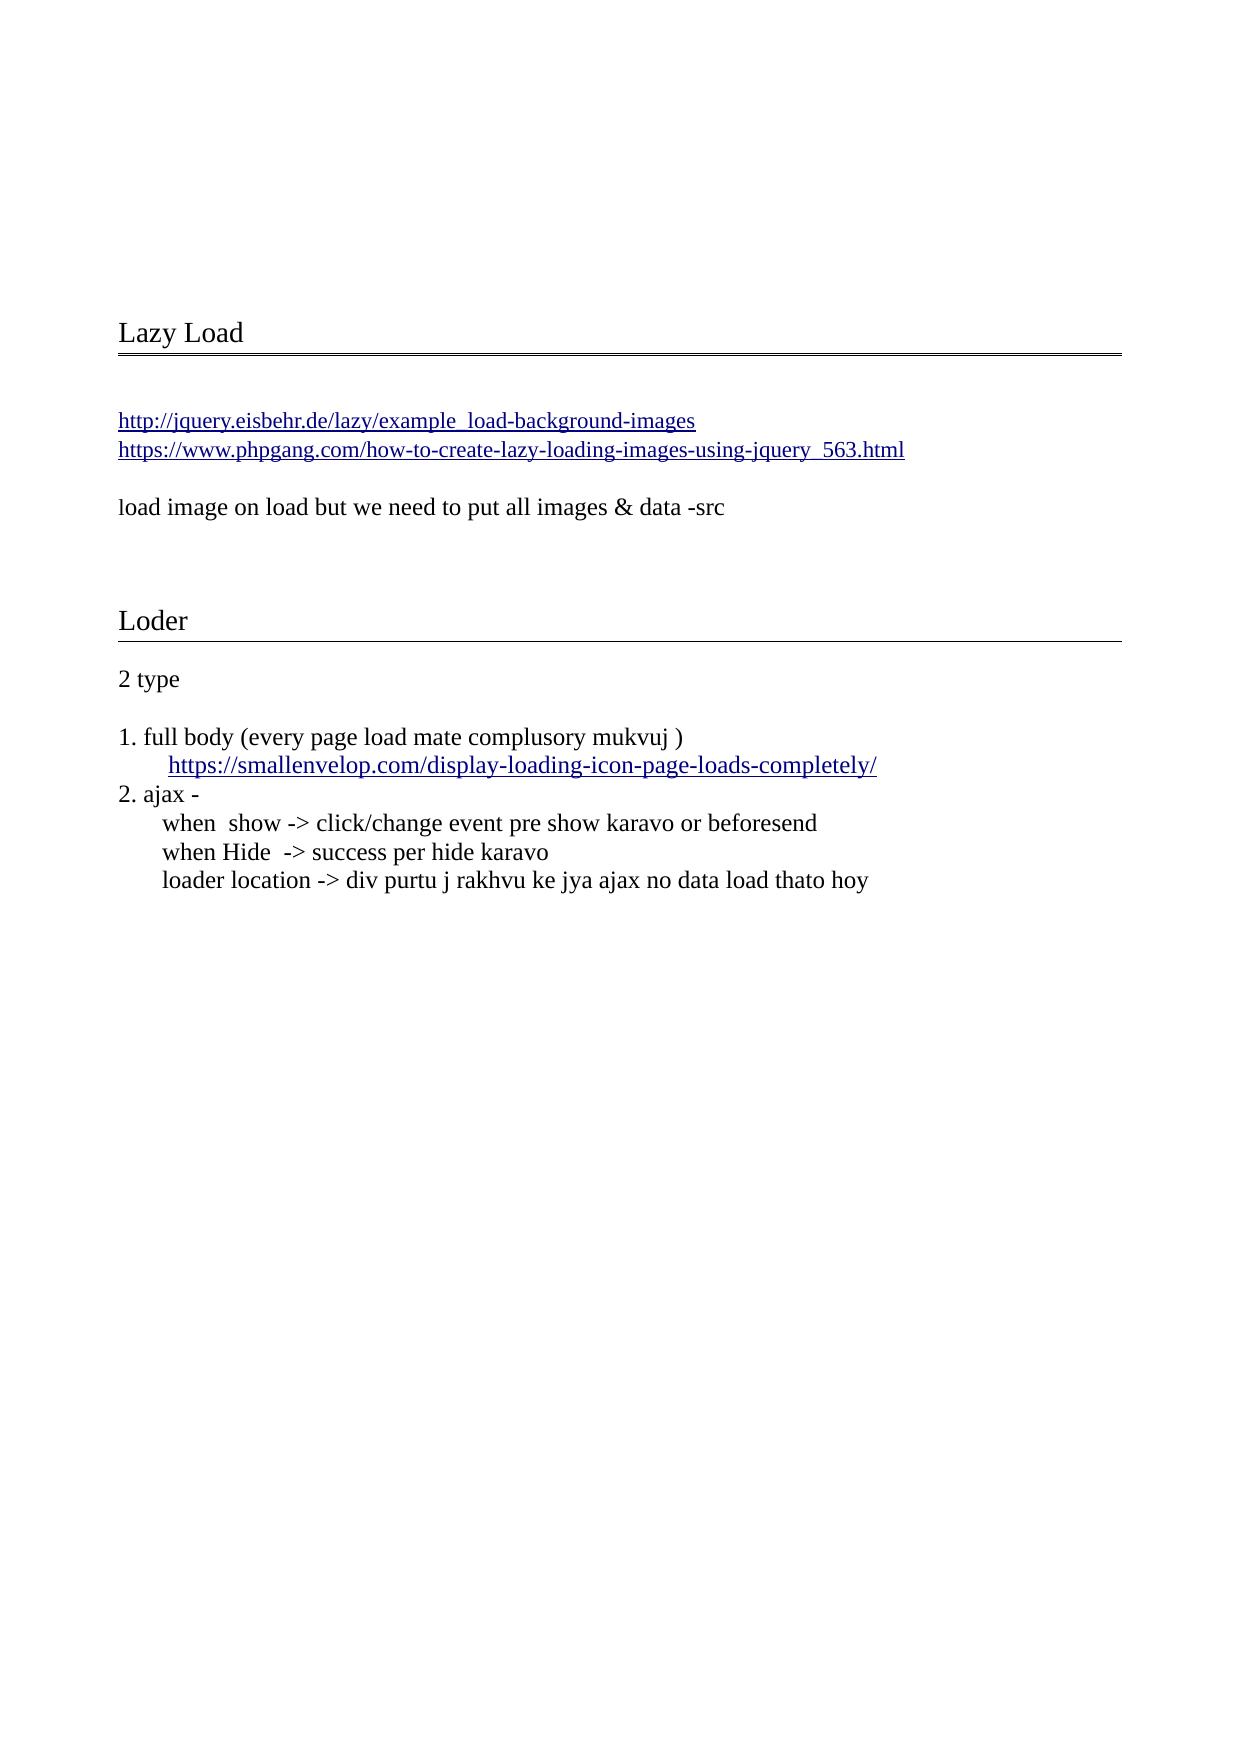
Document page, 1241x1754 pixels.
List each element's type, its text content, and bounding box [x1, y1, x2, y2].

text loader location -> div purtu j rakhvu ke jya ajax no data load thato hoy [118, 866, 1122, 894]
text 1. full body (every page load mate complusory mukvuj ) [118, 722, 1122, 751]
text 2 type [118, 642, 1122, 693]
text https://smallenvelop.com/display-loading-icon-page-loads-completely/ [118, 751, 1122, 779]
text when Hide -> success per hide karavo [118, 837, 1122, 866]
text Loder [118, 579, 1122, 641]
text load image on load but we need to put all images & data -src [118, 491, 1122, 521]
text when show -> click/change event pre show karavo or beforesend [118, 808, 1122, 837]
text Lazy Load [118, 291, 1122, 353]
text http://jquery.eisbehr.de/lazy/example_load-background-images [118, 406, 1122, 434]
text https://www.phpgang.com/how-to-create-lazy-loading-images-using-jquery_563.html [118, 434, 1122, 463]
text 2. ajax - [118, 779, 1122, 808]
